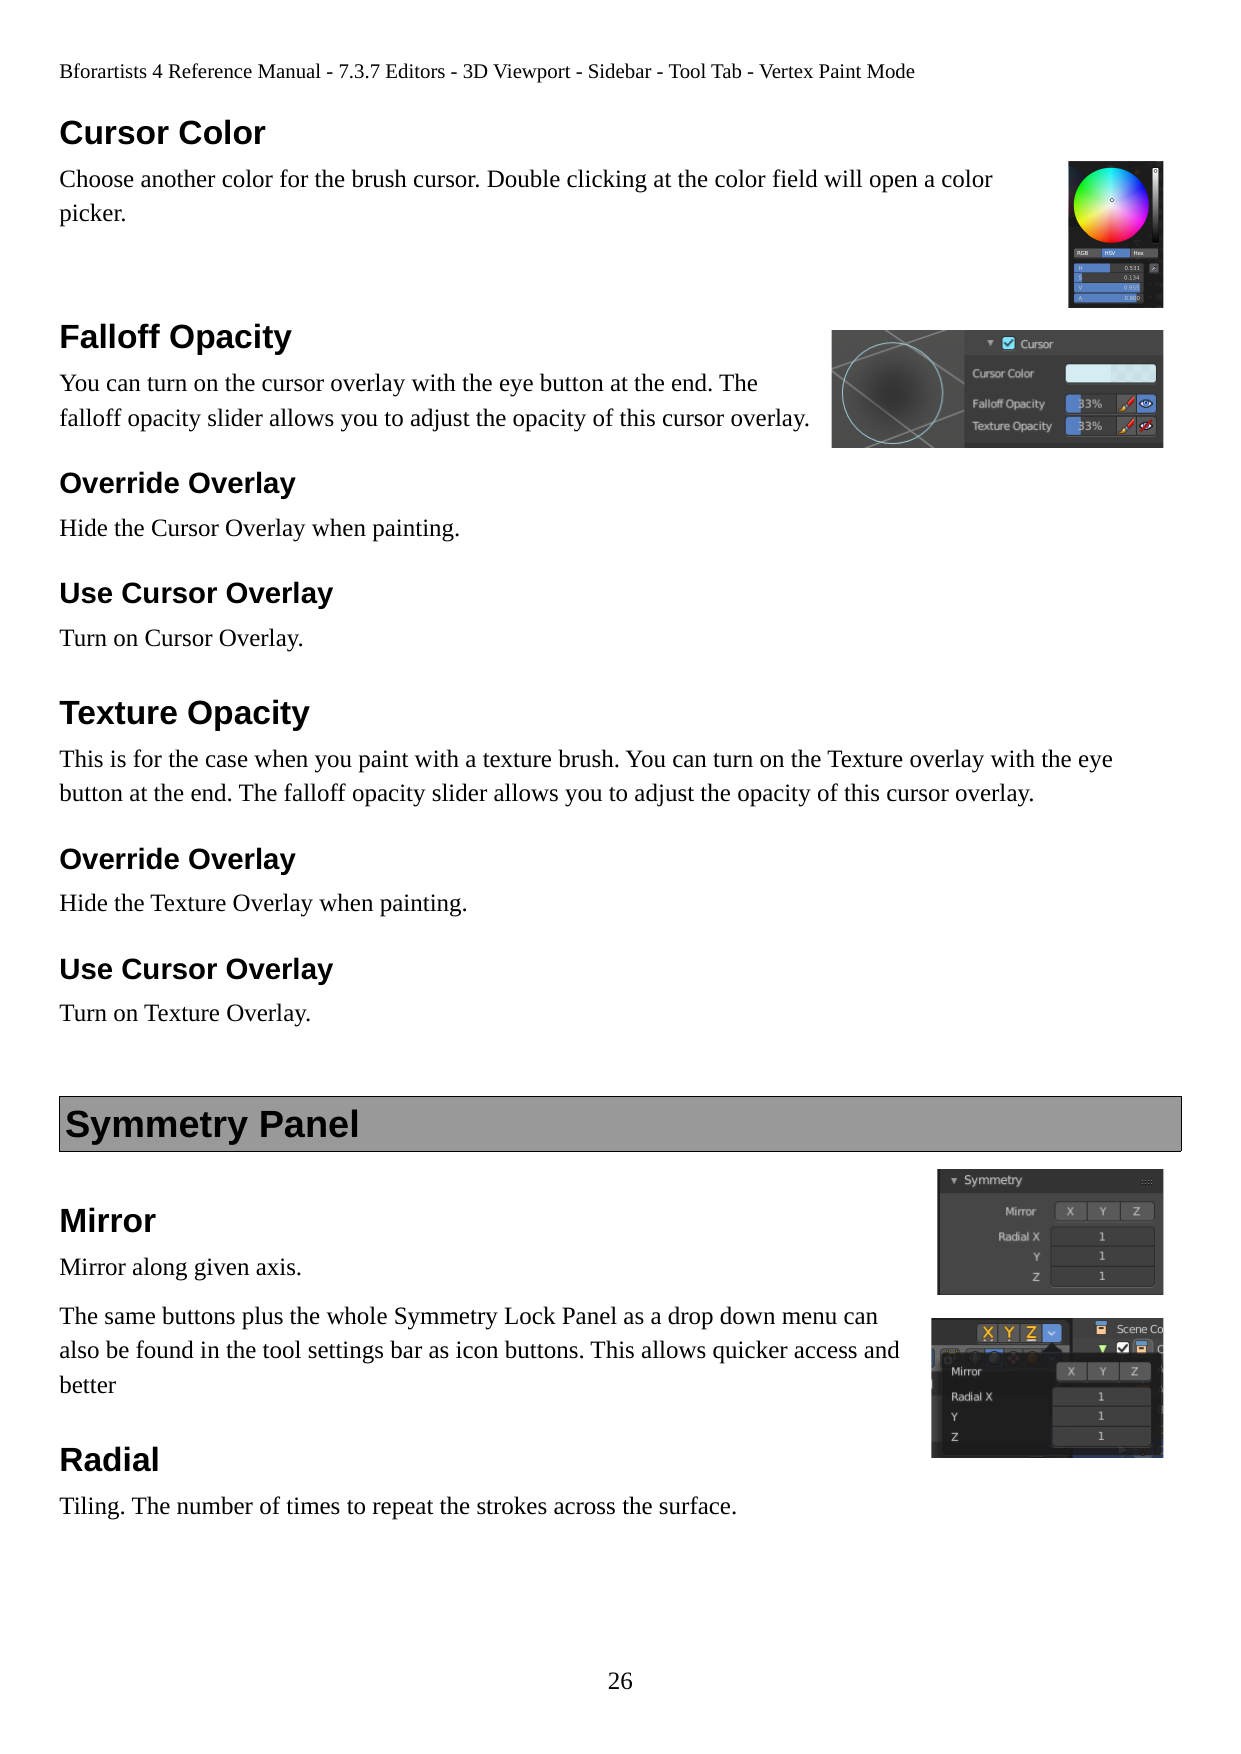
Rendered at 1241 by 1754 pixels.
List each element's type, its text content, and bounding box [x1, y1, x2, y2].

text You can turn on the cursor overlay with the eye button at the end. The falloff opacity slider allows you to adjust the opacity of this cursor overlay. [59, 368, 831, 432]
text The same buttons plus the whole Symmetry Lock Panel as a drop down menu can also be found in the tool settings bar as icon buttons. This allows quicker access and better [59, 1301, 1181, 1399]
picture [1068, 161, 1164, 308]
text Choose another color for the brush cursor. Double clicking at the color field will open a color picker. [59, 164, 1068, 227]
subtitle Texture Opacity [59, 692, 1181, 731]
subtitle [1164, 1201, 1181, 1239]
subtitle Falloff Opacity [59, 317, 1181, 356]
text This is for the case when you paint with a texture brush. You can turn on the Texture overlay with the eye button at the end. The falloff opacity slider allows you to adjust the opacity of this cursor overlay. [59, 744, 1181, 807]
subtitle Use Cursor Overlay [59, 952, 1181, 985]
subtitle Use Cursor Overlay [59, 576, 1181, 610]
subtitle Override Overlay [59, 842, 1181, 876]
text Tiling. The number of times to repeat the strokes across the surface. [59, 1491, 1181, 1520]
subtitle Override Overlay [59, 466, 1181, 500]
text Hide the Cursor Overlay when painting. [59, 513, 1181, 541]
picture [937, 1169, 1164, 1295]
picture [831, 330, 1164, 448]
text Mirror along given axis. [59, 1252, 937, 1281]
table_header Symmetry Panel [60, 1097, 1181, 1151]
subtitle Mirror [59, 1201, 937, 1239]
subtitle Cursor Color [59, 113, 1181, 151]
picture [931, 1318, 1164, 1458]
text Turn on Cursor Overlay. [59, 623, 1181, 651]
text [1164, 1252, 1181, 1281]
text Hide the Texture Overlay when painting. [59, 888, 1181, 917]
subtitle Radial [59, 1440, 1181, 1479]
text Turn on Texture Overlay. [59, 998, 1181, 1027]
